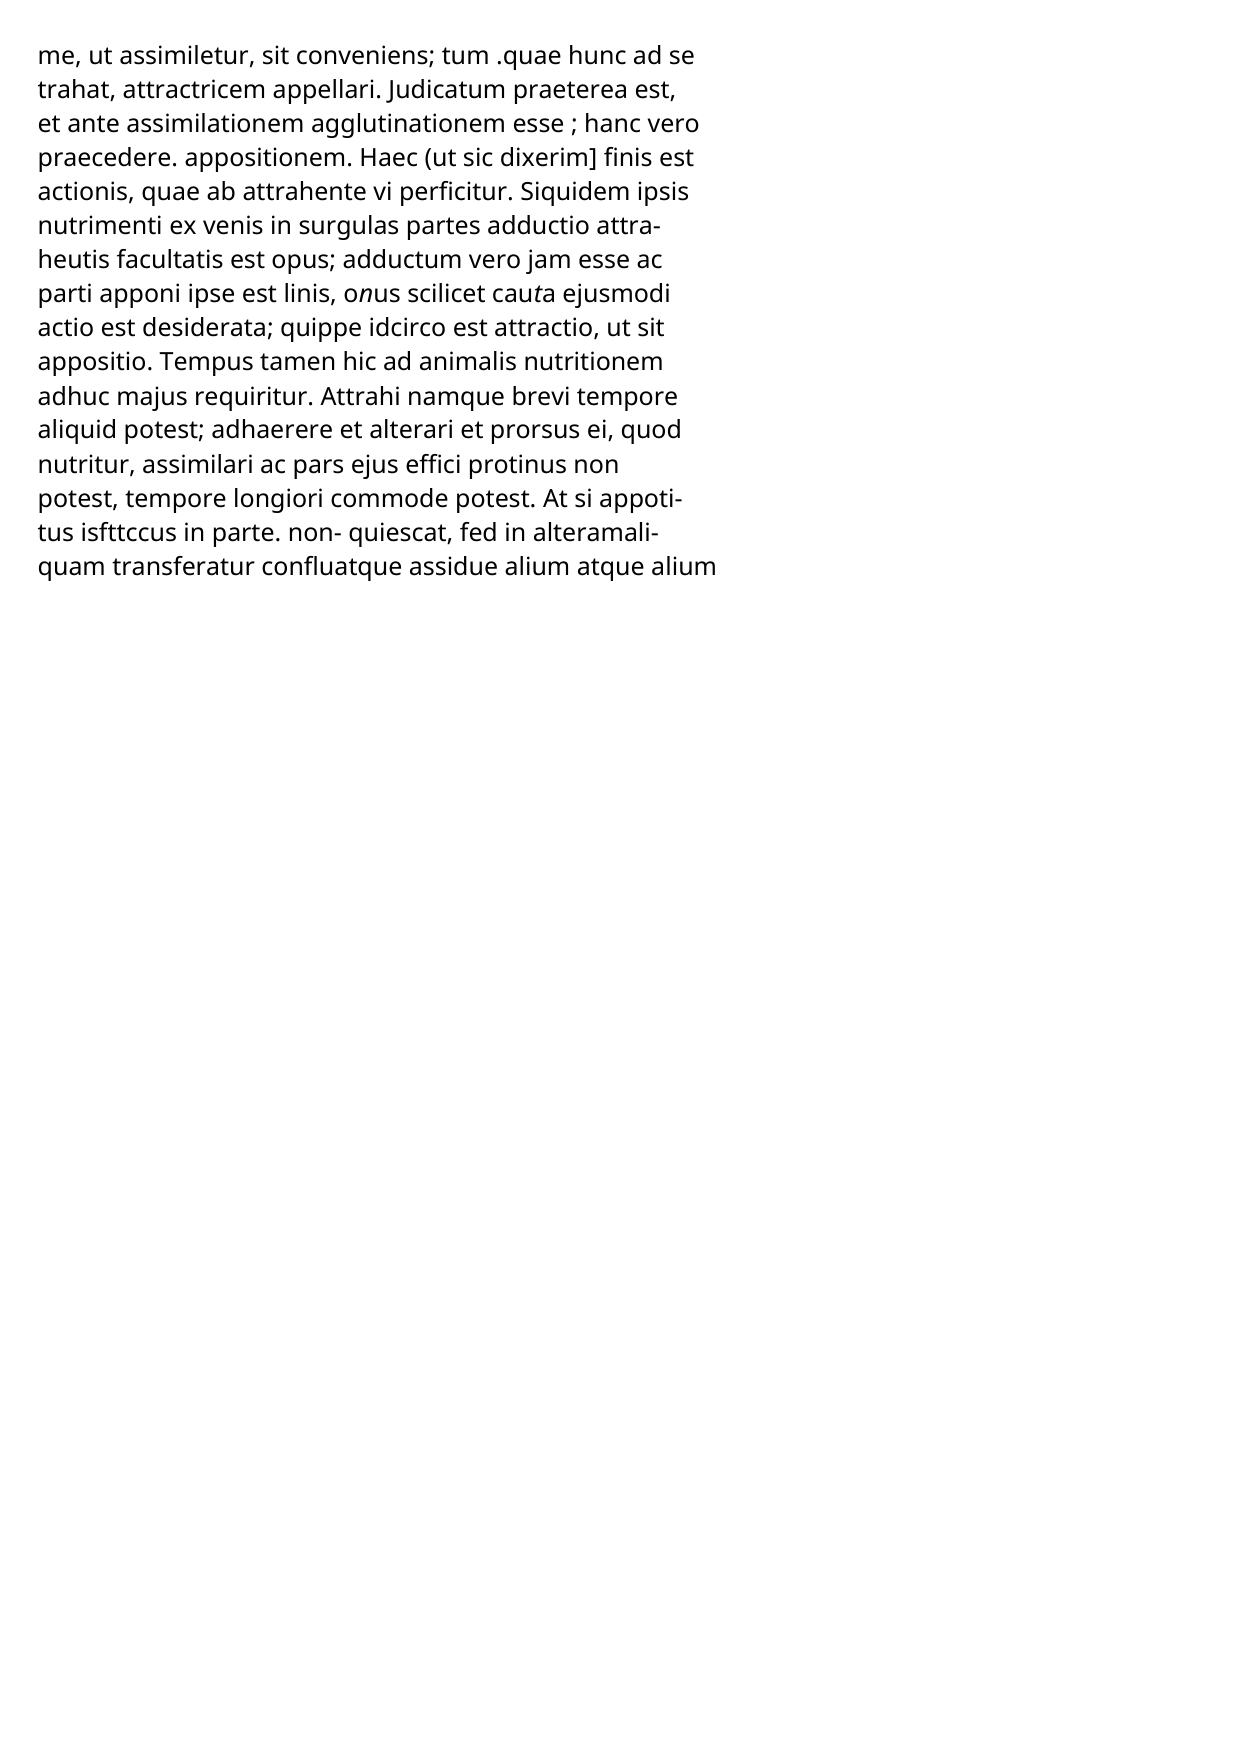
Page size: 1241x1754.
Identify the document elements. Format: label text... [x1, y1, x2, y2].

text me, ut assimiletur, sit conveniens; tum .quae hunc ad se trahat, attractricem appellari. Judicatum praeterea est, et ante assimilationem agglutinationem esse ; hanc vero praecedere. appositionem. Haec (ut sic dixerim] finis est actionis, quae ab attrahente vi perficitur. Siquidem ipsis nutrimenti ex venis in surgulas partes adductio attra- heutis facultatis est opus; adductum vero jam esse ac parti apponi ipse est linis, onus scilicet cauta ejusmodi actio est desiderata; quippe idcirco est attractio, ut sit appositio. Tempus tamen hic ad animalis nutritionem adhuc majus requiritur. Attrahi namque brevi tempore aliquid potest; adhaerere et alterari et prorsus ei, quod nutritur, assimilari ac pars ejus effici protinus non potest, tempore longiori commode potest. At si appoti- tus isfttccus in parte. non- quiescat, fed in alteramali- quam transferatur confluatque assidue alium atque alium [37, 37, 1203, 582]
